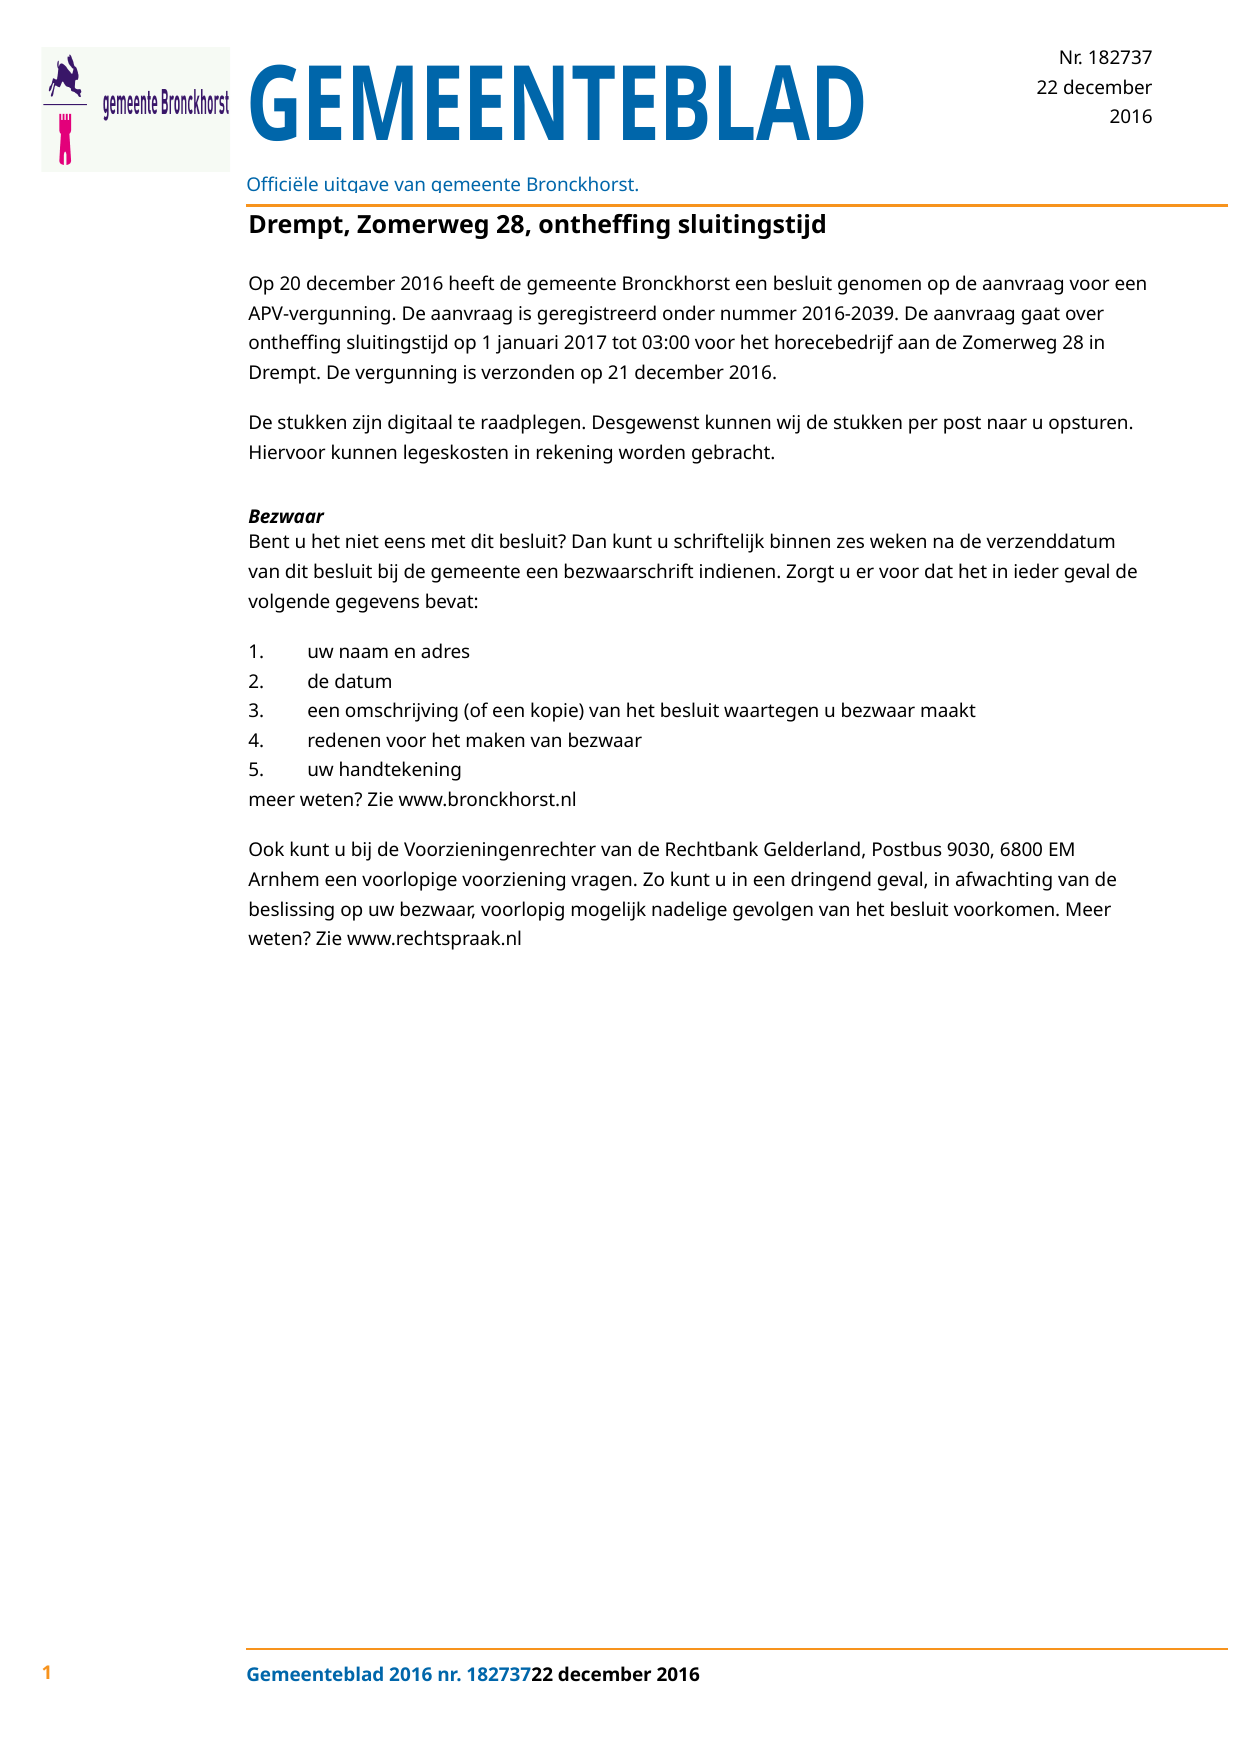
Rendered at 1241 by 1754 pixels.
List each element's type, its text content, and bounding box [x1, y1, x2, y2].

text meer weten? Zie www.bronckhorst.nl [248, 786, 1152, 812]
list uw naam en adres [248, 638, 1152, 664]
list de datum [248, 668, 1152, 694]
list uw handtekening [248, 757, 1152, 782]
text Bezwaar [248, 503, 1152, 529]
picture [41, 47, 231, 172]
text Bent u het niet eens met dit besluit? Dan kunt u schriftelijk binnen zes weken na de verzenddatum van dit besluit bij de gemeente een bezwaarschrift indienen. Zorgt u er voor dat het in ieder geval de volgende gegevens bevat: [248, 529, 1152, 614]
text Drempt, Zomerweg 28, ontheffing sluitingstijd [248, 207, 1152, 241]
text Op 20 december 2016 heeft de gemeente Bronckhorst een besluit genomen op de aanvraag voor een APV-vergunning. De aanvraag is geregistreerd onder nummer 2016-2039. De aanvraag gaat over ontheffing sluitingstijd op 1 januari 2017 tot 03:00 voor het horecebedrijf aan de Zomerweg 28 in Drempt. De vergunning is verzonden op 21 december 2016. [248, 270, 1152, 385]
text De stukken zijn digitaal te raadplegen. Desgewenst kunnen wij de stukken per post naar u opsturen. Hiervoor kunnen legeskosten in rekening worden gebracht. [248, 409, 1152, 465]
list redenen voor het maken van bezwaar [248, 727, 1152, 753]
list een omschrijving (of een kopie) van het besluit waartegen u bezwaar maakt [248, 697, 1152, 723]
text Ook kunt u bij de Voorzieningenrechter van de Rechtbank Gelderland, Postbus 9030, 6800 EM Arnhem een voorlopige voorziening vragen. Zo kunt u in een dringend geval, in afwachting van de beslissing op uw bezwaar, voorlopig mogelijk nadelige gevolgen van het besluit voorkomen. Meer weten? Zie www.rechtspraak.nl [248, 837, 1152, 951]
